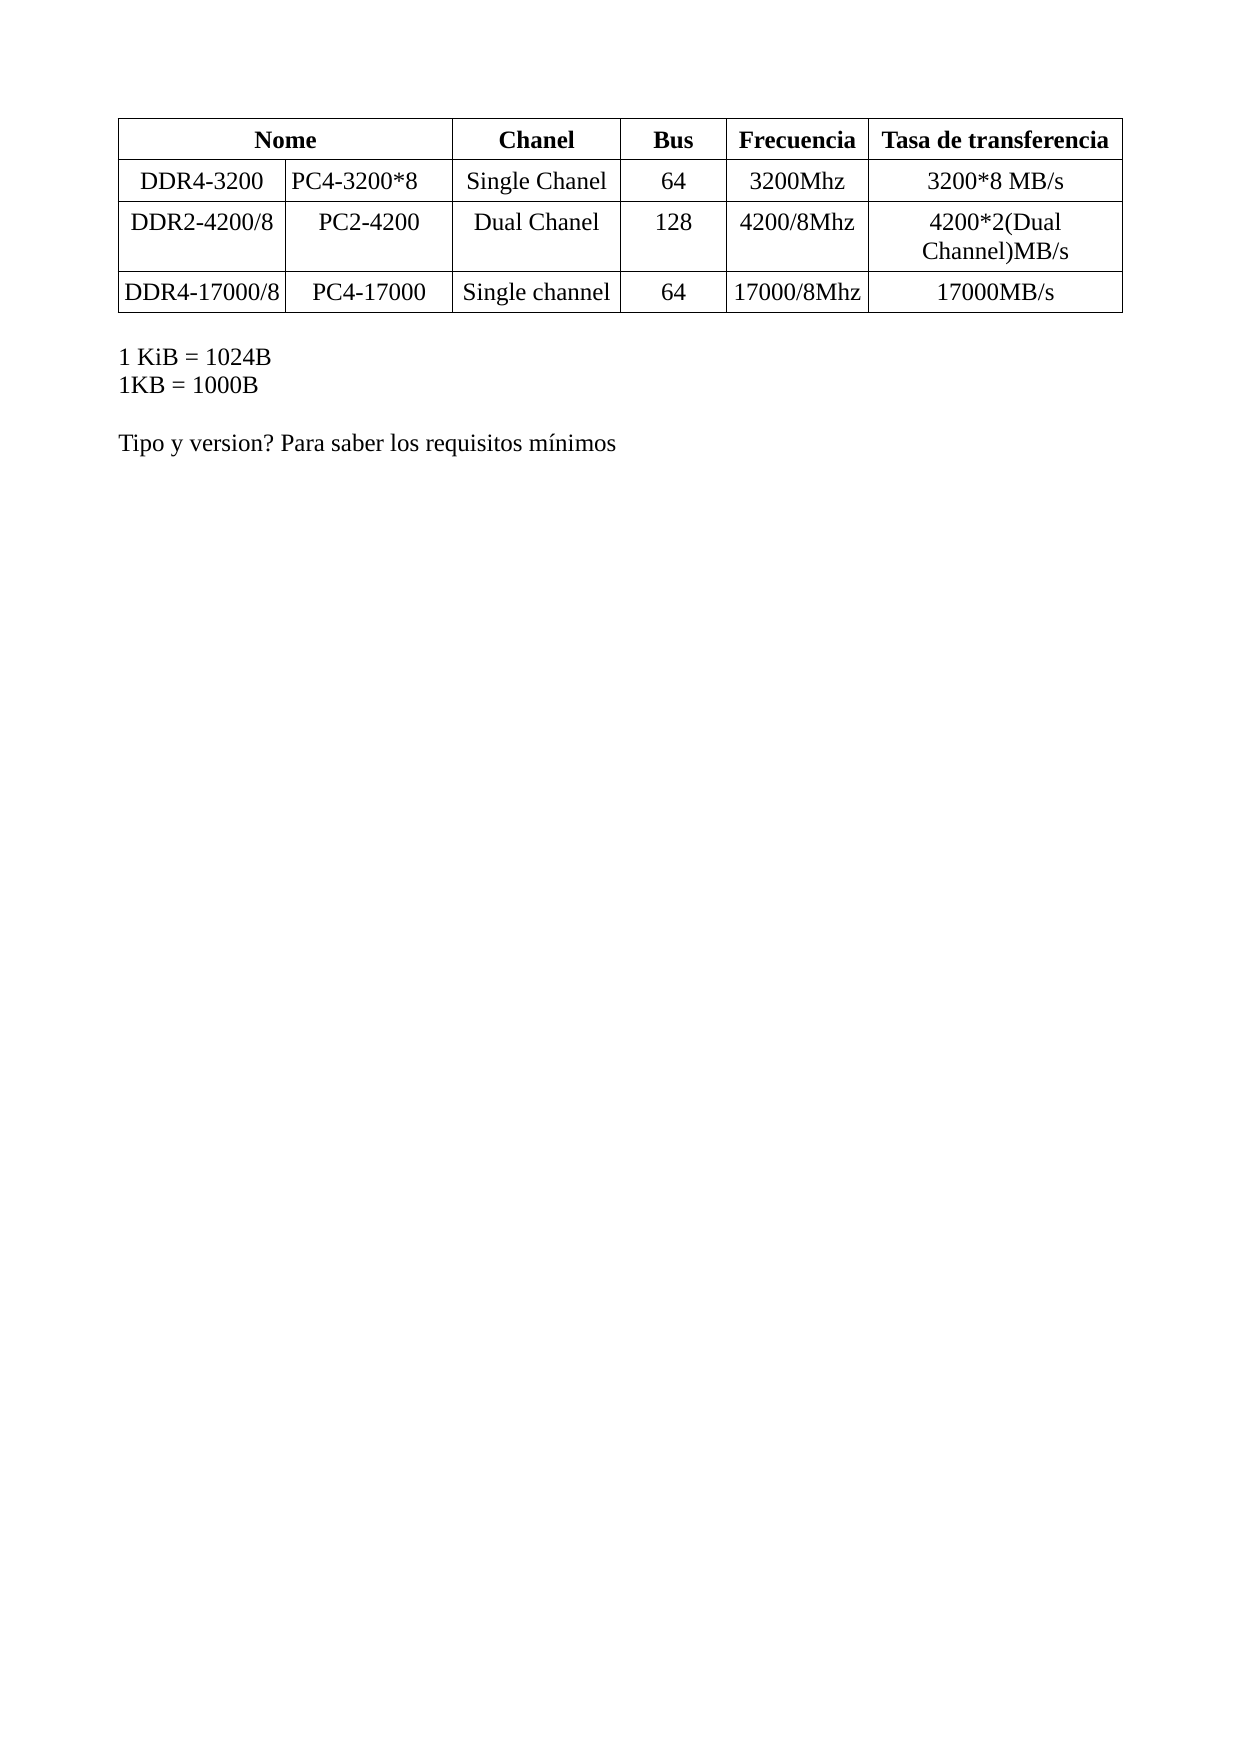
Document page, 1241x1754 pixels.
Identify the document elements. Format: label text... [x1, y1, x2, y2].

table_cell 64 [621, 272, 726, 312]
table_cell 3200*8 MB/s [869, 160, 1122, 201]
table_cell DDR4-3200 [119, 160, 285, 201]
table_header Chanel [453, 119, 620, 159]
table_cell 3200Mhz [727, 160, 868, 201]
text Tipo y version? Para saber los requisitos mínimos [118, 428, 1122, 457]
table_header Tasa de transferencia [869, 119, 1122, 159]
table_cell 17000MB/s [869, 272, 1122, 312]
table_cell 4200*2(Dual Channel)MB/s [869, 202, 1122, 271]
table_cell 128 [621, 202, 726, 271]
table_cell 4200/8Mhz [727, 202, 868, 271]
text 1 KiB = 1024B [118, 342, 1122, 370]
table_cell DDR4-17000/8 [119, 272, 285, 312]
table_header Frecuencia [727, 119, 868, 159]
text 1KB = 1000B [118, 370, 1122, 399]
table_header Bus [621, 119, 726, 159]
table_cell PC2-4200 [286, 202, 452, 271]
table_cell 17000/8Mhz [727, 272, 868, 312]
table_cell Dual Chanel [453, 202, 620, 271]
table_cell PC4-17000 [286, 272, 452, 312]
table_cell PC4-3200*8 [286, 160, 452, 201]
table_header Nome [119, 119, 452, 159]
table_cell Single channel [453, 272, 620, 312]
table_cell DDR2-4200/8 [119, 202, 285, 271]
table_cell Single Chanel [453, 160, 620, 201]
table_cell 64 [621, 160, 726, 201]
